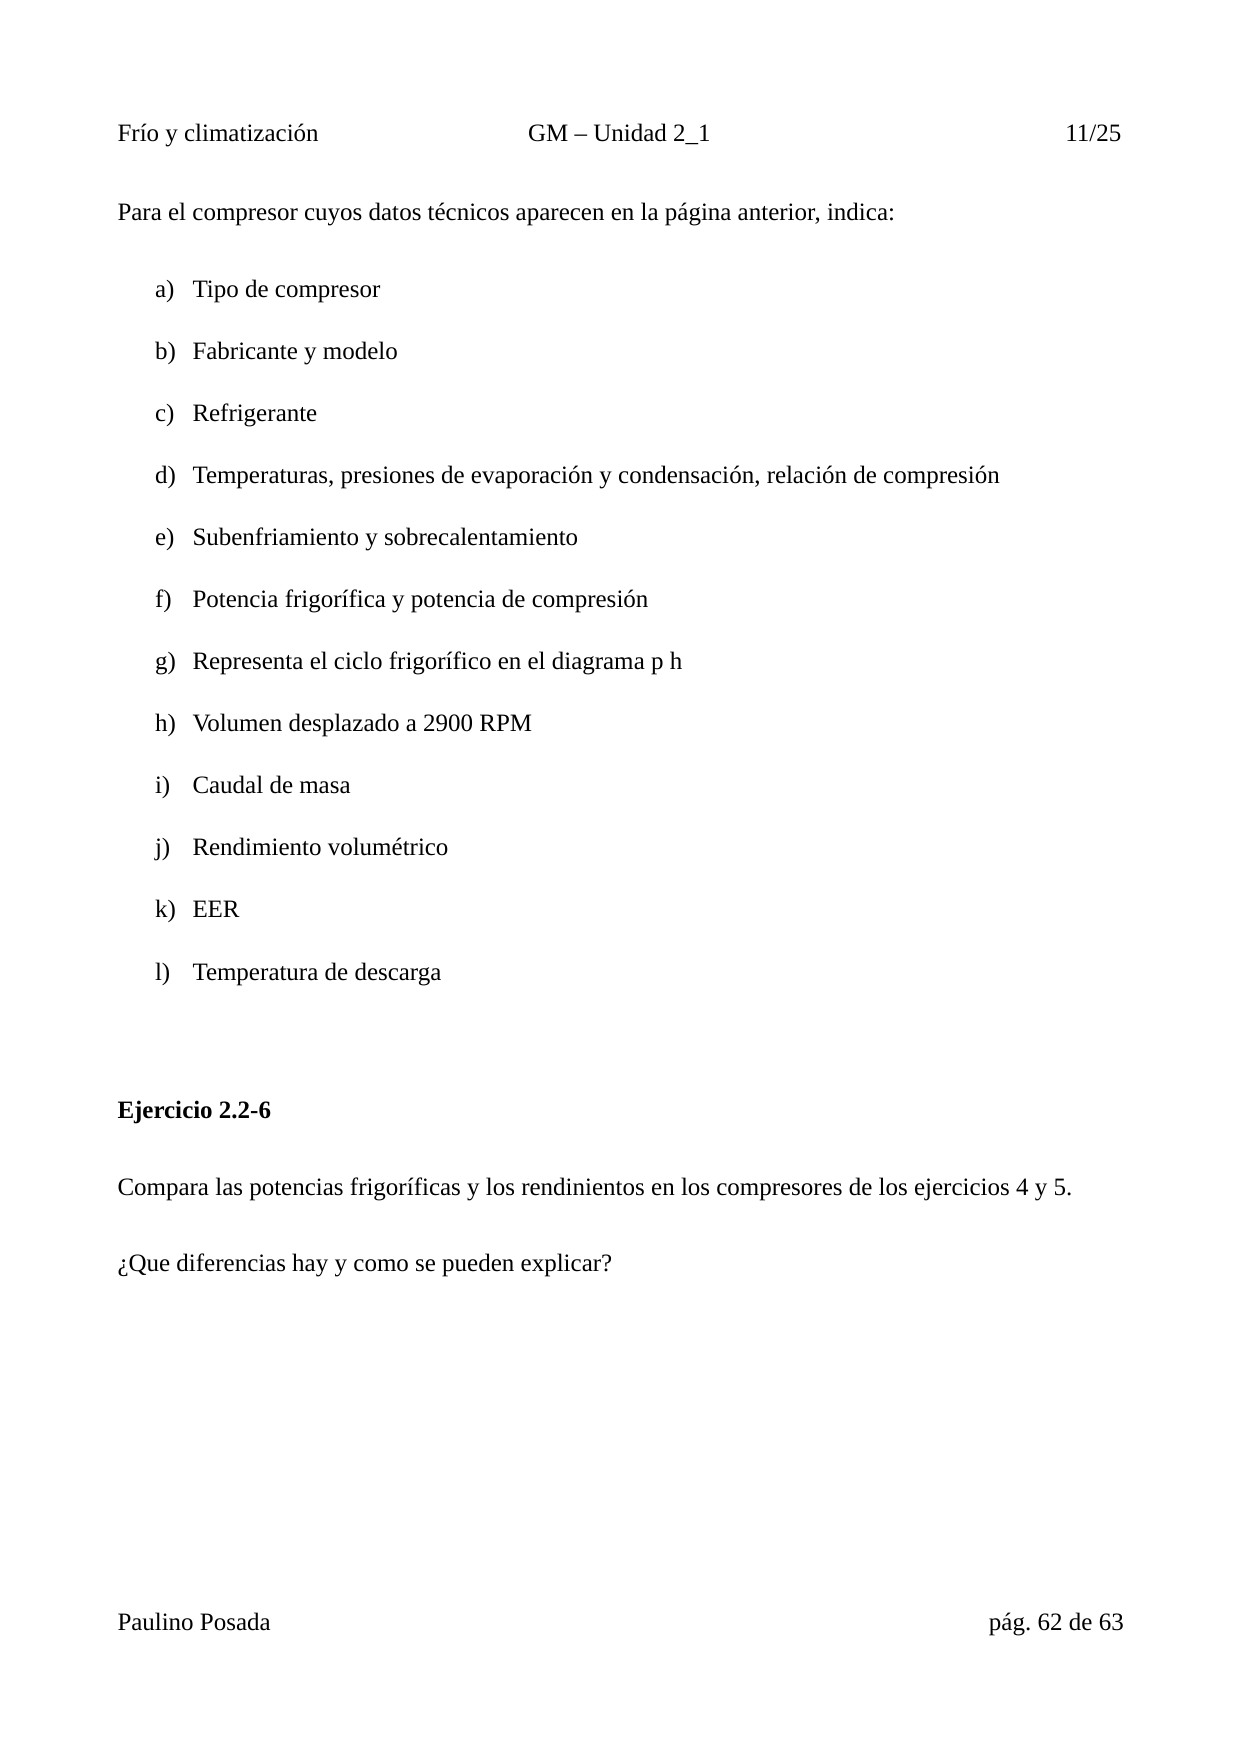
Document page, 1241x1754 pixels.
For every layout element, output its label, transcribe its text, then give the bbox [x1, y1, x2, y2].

list EER [155, 894, 1123, 923]
list Representa el ciclo frigorífico en el diagrama p h [155, 646, 1123, 675]
text Para el compresor cuyos datos técnicos aparecen en la página anterior, indica: [117, 197, 1123, 226]
list Subenfriamiento y sobrecalentamiento [155, 522, 1123, 551]
list Rendimiento volumétrico [155, 832, 1123, 861]
text Compara las potencias frigoríficas y los rendinientos en los compresores de los ejercicios 4 y 5. [117, 1172, 1123, 1200]
list Refrigerante [155, 398, 1123, 427]
list Potencia frigorífica y potencia de compresión [155, 584, 1123, 613]
list Caudal de masa [155, 770, 1123, 799]
list Volumen desplazado a 2900 RPM [155, 708, 1123, 737]
text Ejercicio 2.2-6 [117, 1095, 1123, 1124]
list Temperatura de descarga [155, 957, 1123, 985]
list Tipo de compresor [155, 274, 1123, 302]
list Temperaturas, presiones de evaporación y condensación, relación de compresión [155, 460, 1123, 489]
text ¿Que diferencias hay y como se pueden explicar? [117, 1248, 1123, 1277]
list Fabricante y modelo [155, 336, 1123, 364]
